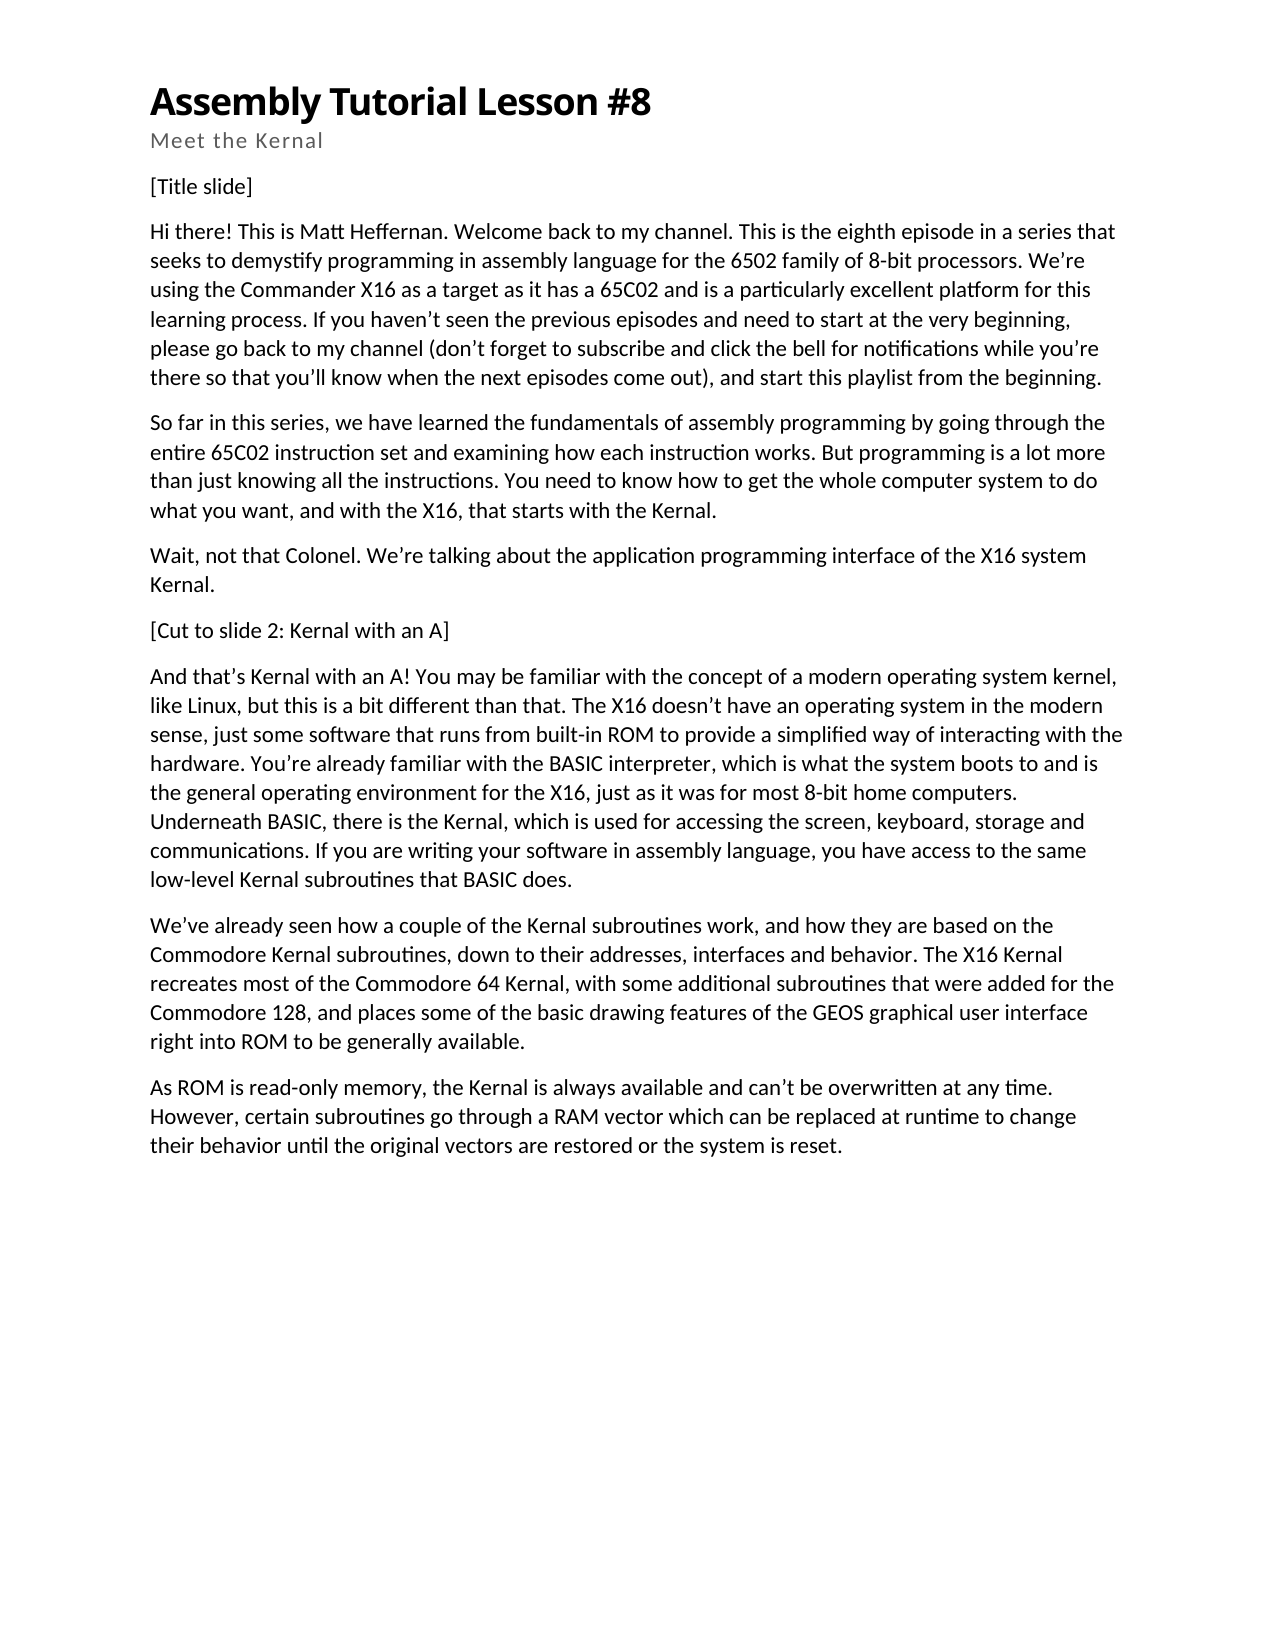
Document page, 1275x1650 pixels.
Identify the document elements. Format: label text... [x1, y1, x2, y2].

text Hi there! This is Matt Heffernan. Welcome back to my channel. This is the eighth episode in a series that seeks to demystify programming in assembly language for the 6502 family of 8-bit processors. We’re using the Commander X16 as a target as it has a 65C02 and is a particularly excellent platform for this learning process. If you haven’t seen the previous episodes and need to start at the very beginning, please go back to my channel (don’t forget to subscribe and click the bell for notifications while you’re there so that you’ll know when the next episodes come out), and start this playlist from the beginning. [150, 217, 1125, 391]
text [Cut to slide 2: Kernal with an A] [150, 616, 1125, 644]
text And that’s Kernal with an A! You may be familiar with the concept of a modern operating system kernel, like Linux, but this is a bit different than that. The X16 doesn’t have an operating system in the modern sense, just some software that runs from built-in ROM to provide a simplified way of interacting with the hardware. You’re already familiar with the BASIC interpreter, which is what the system boots to and is the general operating environment for the X16, just as it was for most 8-bit home computers. Underneath BASIC, there is the Kernal, which is used for accessing the screen, keyboard, storage and communications. If you are writing your software in assembly language, you have access to the same low-level Kernal subroutines that BASIC does. [150, 662, 1125, 893]
text We’ve already seen how a couple of the Kernal subroutines work, and how they are based on the Commodore Kernal subroutines, down to their addresses, interfaces and behavior. The X16 Kernal recreates most of the Commodore 64 Kernal, with some additional subroutines that were added for the Commodore 128, and places some of the basic drawing features of the GEOS graphical user interface right into ROM to be generally available. [150, 911, 1125, 1055]
text Wait, not that Colonel. We’re talking about the application programming interface of the X16 system Kernal. [150, 541, 1125, 598]
text So far in this series, we have learned the fundamentals of assembly programming by going through the entire 65C02 instruction set and examining how each instruction works. But programming is a lot more than just knowing all the instructions. You need to know how to get the whole computer system to do what you want, and with the X16, that starts with the Kernal. [150, 408, 1125, 524]
text As ROM is read-only memory, the Kernal is always available and can’t be overwritten at any time. However, certain subroutines go through a RAM vector which can be replaced at runtime to change their behavior until the original vectors are restored or the system is reset. [150, 1073, 1125, 1159]
text [Title slide] [150, 172, 1125, 200]
subtitle Meet the Kernal [150, 126, 1125, 154]
title Assembly Tutorial Lesson #8 [150, 75, 1125, 126]
